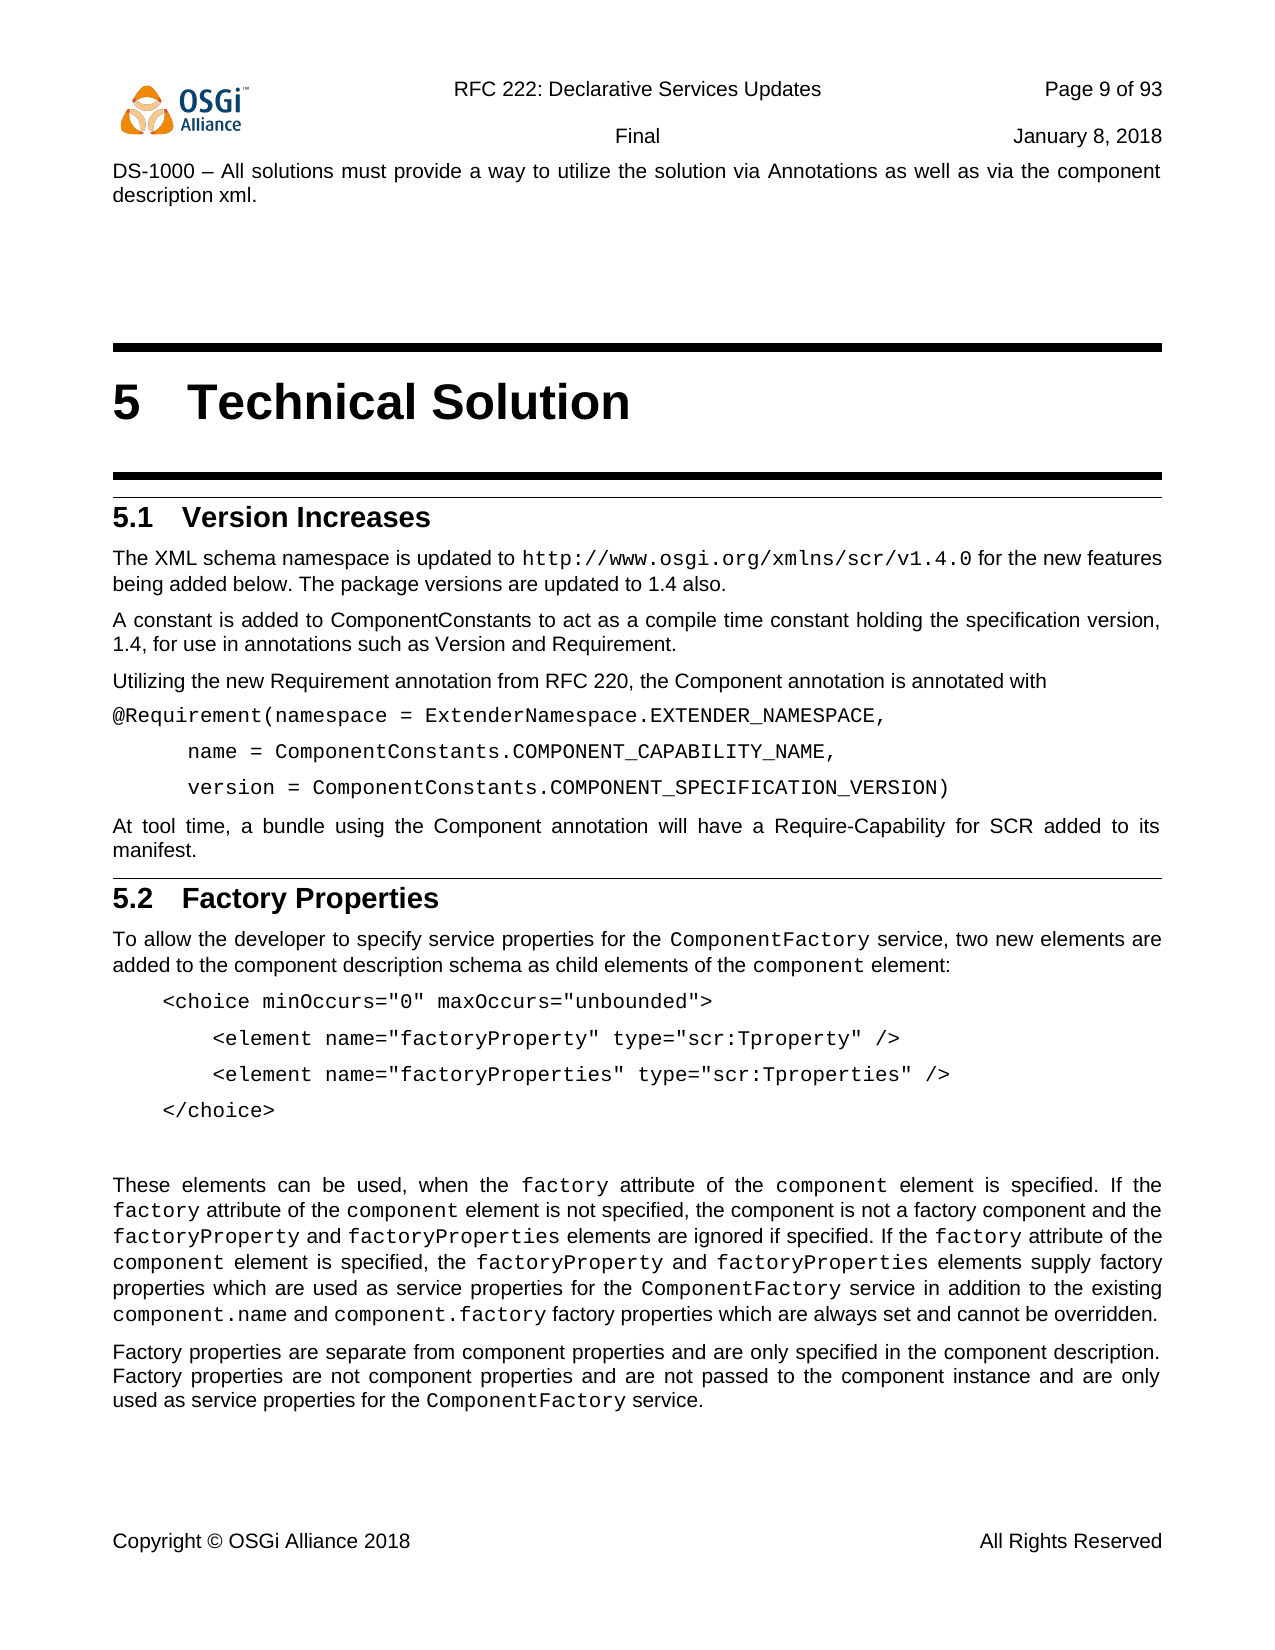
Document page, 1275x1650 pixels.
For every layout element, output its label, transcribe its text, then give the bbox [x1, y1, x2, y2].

text @Requirement(namespace = ExtenderNamespace.EXTENDER_NAMESPACE, [112, 705, 1162, 729]
text <choice minOccurs="0" maxOccurs="unbounded"> [112, 991, 1162, 1015]
text At tool time, a bundle using the Component annotation will have a Require-Capability for SCR added to its manifest. [112, 813, 1162, 861]
picture [113, 78, 257, 142]
subtitle Version Increases [112, 498, 1162, 533]
text A constant is added to ComponentConstants to act as a compile time constant holding the specification version, 1.4, for use in annotations such as Version and Requirement. [112, 608, 1162, 656]
text version = ComponentConstants.COMPONENT_SPECIFICATION_VERSION) [112, 777, 1162, 801]
text Factory properties are separate from component properties and are only specified in the component description. Factory properties are not component properties and are not passed to the component instance and are only used as service properties for the ComponentFactory service. [112, 1340, 1162, 1414]
subtitle Factory Properties [112, 879, 1162, 915]
text Utilizing the new Requirement annotation from RFC 220, the Component annotation is annotated with [112, 668, 1162, 692]
text DS-1000 – All solutions must provide a way to utilize the solution via Annotations as well as via the component description xml. [112, 159, 1162, 207]
subtitle Technical Solution [112, 344, 1162, 480]
text These elements can be used, when the factory attribute of the component element is specified. If the factory attribute of the component element is not specified, the component is not a factory component and the factoryProperty and factoryProperties elements are ignored if specified. If the factory attribute of the component element is specified, the factoryProperty and factoryProperties elements supply factory properties which are used as service properties for the ComponentFactory service in addition to the existing component.name and component.factory factory properties which are always set and cannot be overridden. [112, 1172, 1162, 1327]
text <element name="factoryProperties" type="scr:Tproperties" /> [112, 1064, 1162, 1087]
text To allow the developer to specify service properties for the ComponentFactory service, two new elements are added to the component description schema as child elements of the component element: [112, 927, 1162, 979]
text <element name="factoryProperty" type="scr:Tproperty" /> [112, 1027, 1162, 1051]
text name = ComponentConstants.COMPONENT_CAPABILITY_NAME, [112, 741, 1162, 765]
text </choice> [112, 1100, 1162, 1123]
text The XML schema namespace is updated to http://www.osgi.org/xmlns/scr/v1.4.0 for the new features being added below. The package versions are updated to 1.4 also. [112, 546, 1162, 596]
